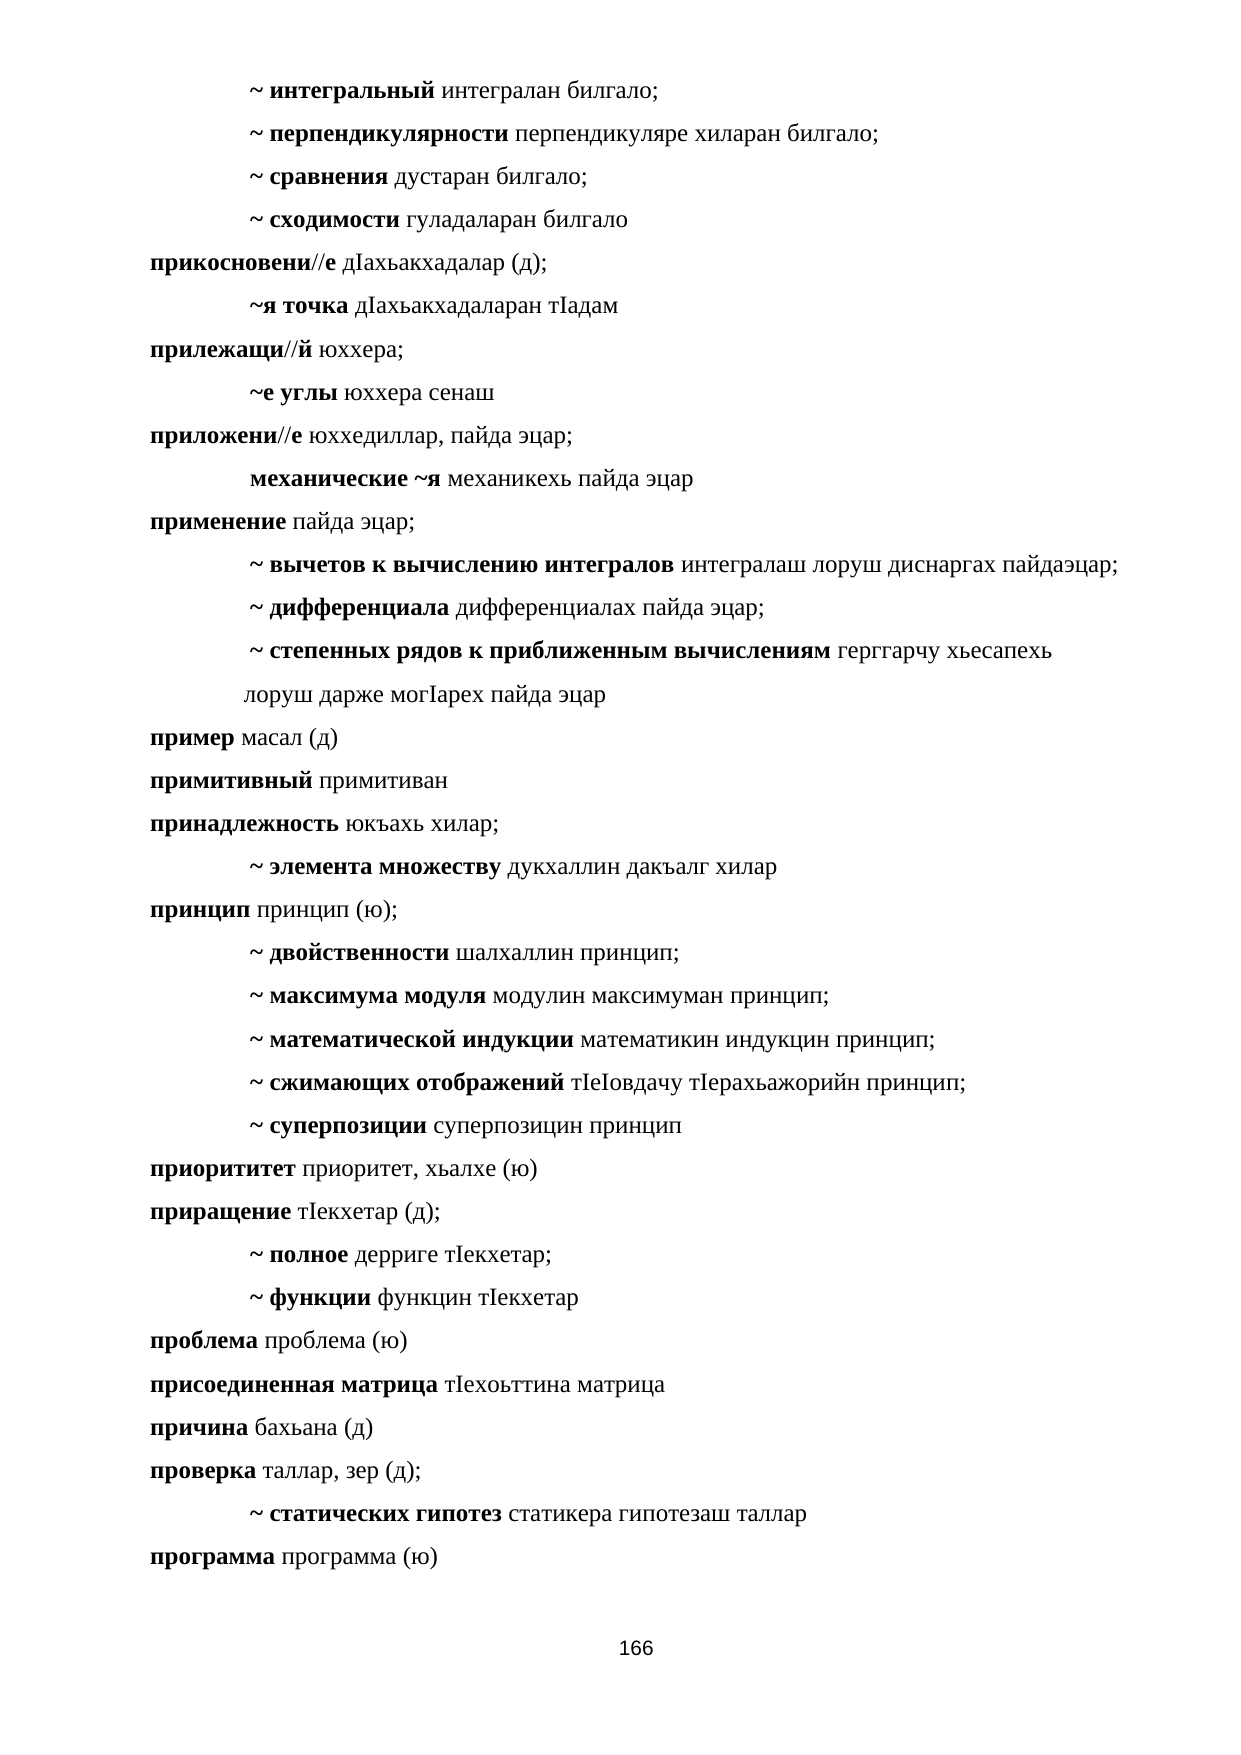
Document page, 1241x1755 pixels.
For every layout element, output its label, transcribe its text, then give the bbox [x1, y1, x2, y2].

text принцип принцип (ю); ~ двойственности шалхаллин принцип; ~ максимума модуля модулин максимуман принцип; ~ математической индукции математикин индукцин принцип; ~ сжимающих отображений тӀеӀовдачу тӀерахьажорийн принцип; ~ суперпозиции суперпозицин принцип [150, 894, 1122, 1139]
text приорититет приоритет, хьалхе (ю) [150, 1153, 1122, 1182]
text причина бахьана (д) [150, 1412, 1122, 1441]
text проверка таллар, зер (д); ~ статических гипотез статикера гипотезаш таллар [150, 1455, 1122, 1527]
text принадлежность юкъахь хилар; ~ элемента множеству дукхаллин дакъалг хилар [150, 808, 1122, 880]
text приращение тӀекхетар (д); ~ полное дерриге тӀекхетар; ~ функции функцин тӀекхетар [150, 1196, 1122, 1311]
text пример масал (д) [150, 722, 1122, 751]
text применение пайда эцар; ~ вычетов к вычислению интегралов интегралаш лоруш диснаргах пайдаэцар; ~ дифференциала дифференциалах пайда эцар; ~ степенных рядов к приближенным вычислениям герггарчу хьесапехь лоруш дарже могӀарех пайда эцар [150, 506, 1122, 707]
text приложени//е юххедиллар, пайда эцар; механические ~я механикехь пайда эцар [150, 420, 1122, 492]
text ~ интегральный интегралан билгало; ~ перпендикулярности перпендикуляре хиларан билгало; ~ сравнения дустаран билгало; ~ сходимости гуладаларан билгало [150, 75, 1122, 233]
text прикосновени//е дӀахьакхадалар (д); ~я точка дӀахьакхадаларан тӀадам [150, 247, 1122, 319]
text программа программа (ю) [150, 1541, 1122, 1570]
text прилежащи//й юххера; ~е углы юххера сенаш [150, 334, 1122, 406]
text проблема проблема (ю) [150, 1326, 1122, 1354]
text примитивный примитиван [150, 765, 1122, 794]
text присоединенная матрица тӀехоьттина матрица [150, 1369, 1122, 1397]
